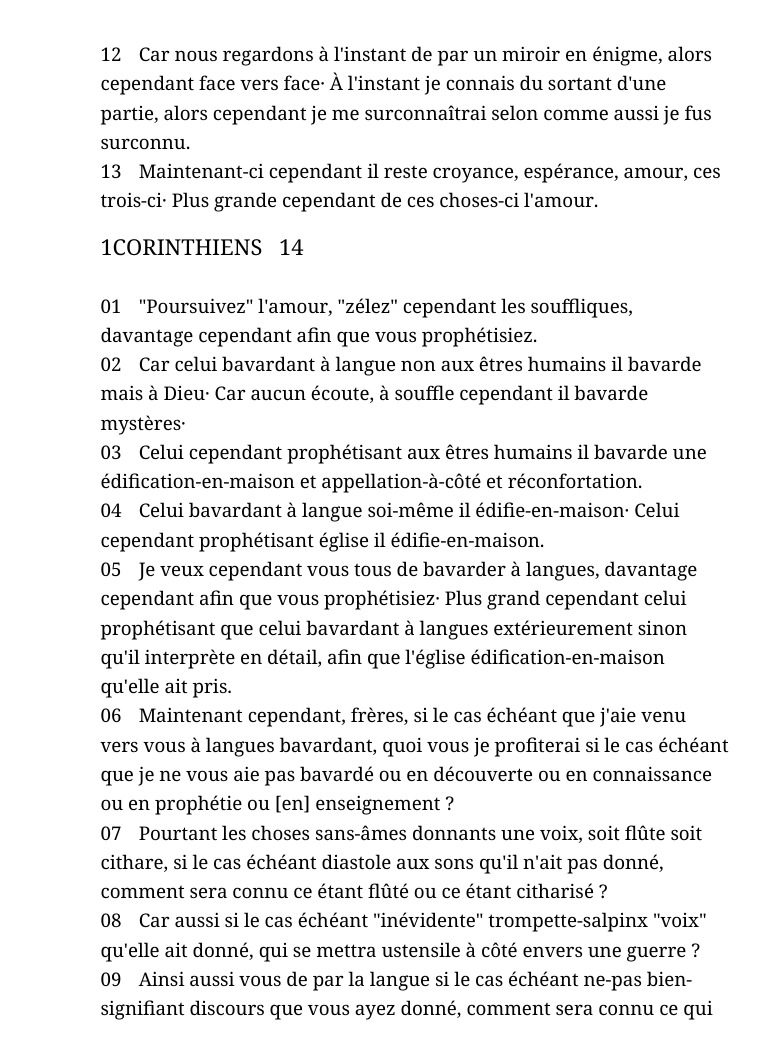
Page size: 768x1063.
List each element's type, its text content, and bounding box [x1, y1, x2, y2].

text 12 Car nous regardons à l'instant de par un miroir en énigme, alors cependant face vers face· À l'instant je connais du sortant d'une partie, alors cependant je me surconnaîtrai selon comme aussi je fus surconnu. 13 Maintenant-ci cependant il reste croyance, espérance, amour, ces trois-ci· Plus grande cependant de ces choses-ci l'amour. [100, 41, 729, 213]
text 01 "Poursuivez" l'amour, "zélez" cependant les souffliques, davantage cependant afin que vous prophétisiez. 02 Car celui bavardant à langue non aux êtres humains il bavarde mais à Dieu· Car aucun écoute, à souffle cependant il bavarde mystères· 03 Celui cependant prophétisant aux êtres humains il bavarde une édification-en-maison et appellation-à-côté et réconfortation. 04 Celui bavardant à langue soi-même il édifie-en-maison· Celui cependant prophétisant église il édifie-en-maison. 05 Je veux cependant vous tous de bavarder à langues, davantage cependant afin que vous prophétisiez· Plus grand cependant celui prophétisant que celui bavardant à langues extérieurement sinon qu'il interprète en détail, afin que l'église édification-en-maison qu'elle ait pris. 06 Maintenant cependant, frères, si le cas échéant que j'aie venu vers vous à langues bavardant, quoi vous je profiterai si le cas échéant que je ne vous aie pas bavardé ou en découverte ou en connaissance ou en prophétie ou [en] enseignement ? 07 Pourtant les choses sans-âmes donnants une voix, soit flûte soit cithare, si le cas échéant diastole aux sons qu'il n'ait pas donné, comment sera connu ce étant flûté ou ce étant citharisé ? 08 Car aussi si le cas échéant "inévidente" trompette-salpinx "voix" qu'elle ait donné, qui se mettra ustensile à côté envers une guerre ? 09 Ainsi aussi vous de par la langue si le cas échéant ne-pas bien-signifiant discours que vous ayez donné, comment sera connu ce qui [100, 266, 729, 1021]
text 1CORINTHIENS 14 [100, 232, 729, 261]
